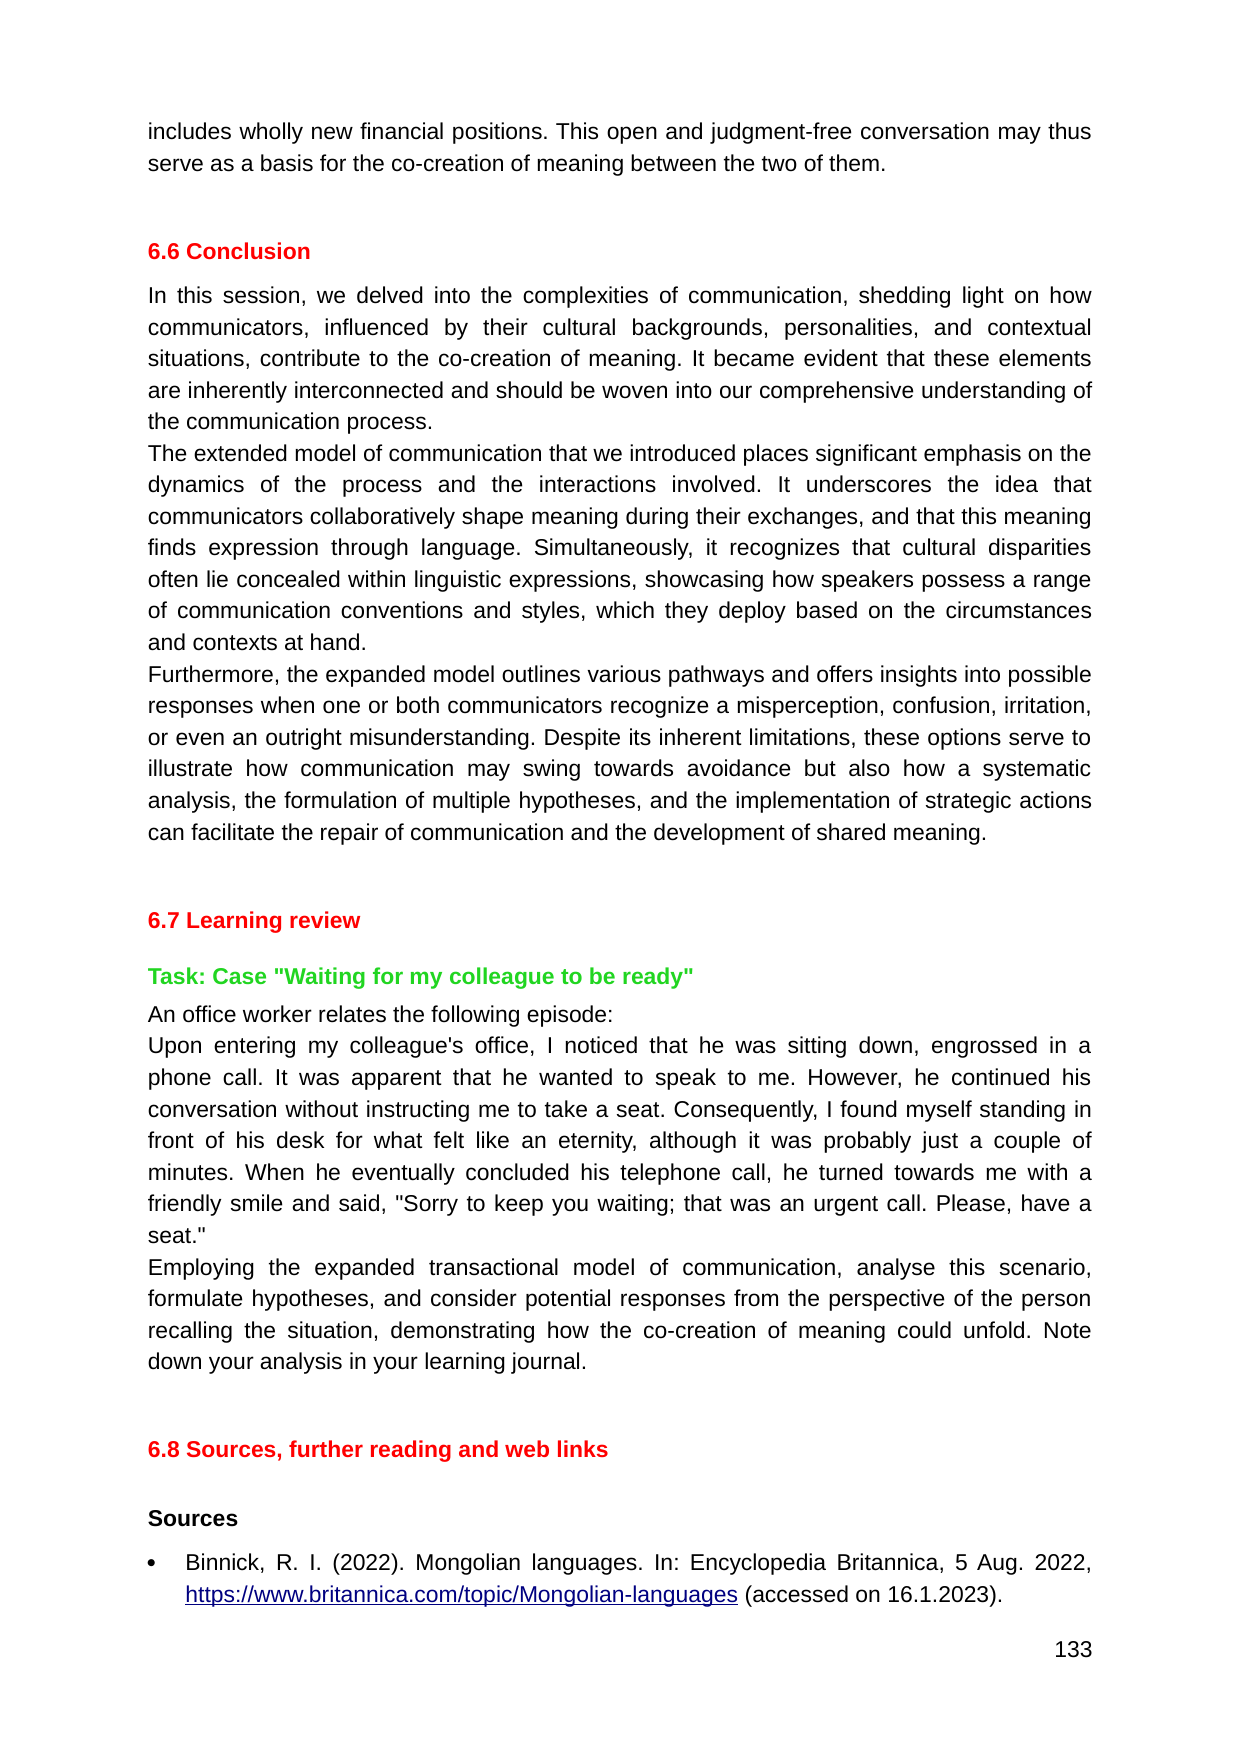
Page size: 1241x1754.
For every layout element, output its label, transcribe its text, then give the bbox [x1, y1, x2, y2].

text The extended model of communication that we introduced places significant emphasis on the dynamics of the process and the interactions involved. It underscores the idea that communicators collaboratively shape meaning during their exchanges, and that this meaning finds expression through language. Simultaneously, it recognizes that cultural disparities often lie concealed within linguistic expressions, showcasing how speakers possess a range of communication conventions and styles, which they deploy based on the circumstances and contexts at hand. [148, 440, 1092, 655]
text Employing the expanded transactional model of communication, analyse this scenario, formulate hypotheses, and consider potential responses from the perspective of the person recalling the situation, demonstrating how the co-creation of meaning could unfold. Note down your analysis in your learning journal. [148, 1253, 1092, 1374]
subtitle 6.7 Learning review [148, 907, 1092, 933]
text includes wholly new financial positions. This open and judgment-free conversation may thus serve as a basis for the co-creation of meaning between the two of them. [148, 118, 1092, 176]
text In this session, we delved into the complexities of communication, shedding light on how communicators, influenced by their cultural backgrounds, personalities, and contextual situations, contribute to the co-creation of meaning. It became evident that these elements are inherently interconnected and should be woven into our comprehensive understanding of the communication process. [148, 282, 1092, 434]
subtitle Task: Case "Waiting for my colleague to be ready" [148, 963, 1092, 989]
subtitle Sources [148, 1505, 1092, 1532]
list Binnick, R. I. (2022). Mongolian languages. In: Encyclopedia Britannica, 5 Aug. 2022, https://www.britannica.com/topic/Mongolian-languages (accessed on 16.1.2023). [148, 1549, 1092, 1607]
text An office worker relates the following episode: [148, 1001, 1092, 1027]
text Upon entering my colleague's office, I noticed that he was sitting down, engrossed in a phone call. It was apparent that he wanted to speak to me. However, he continued his conversation without instructing me to take a seat. Consequently, I found myself standing in front of his desk for what felt like an eternity, although it was probably just a couple of minutes. When he eventually concluded his telephone call, he turned towards me with a friendly smile and said, "Sorry to keep you waiting; that was an urgent call. Please, have a seat." [148, 1032, 1092, 1248]
text Furthermore, the expanded model outlines various pathways and offers insights into possible responses when one or both communicators recognize a misperception, confusion, irritation, or even an outright misunderstanding. Despite its inherent limitations, these options serve to illustrate how communication may swing towards avoidance but also how a systematic analysis, the formulation of multiple hypotheses, and the implementation of strategic actions can facilitate the repair of communication and the development of shared meaning. [148, 661, 1092, 845]
subtitle 6.8 Sources, further reading and web links [148, 1436, 1092, 1463]
subtitle 6.6 Conclusion [148, 238, 1092, 264]
